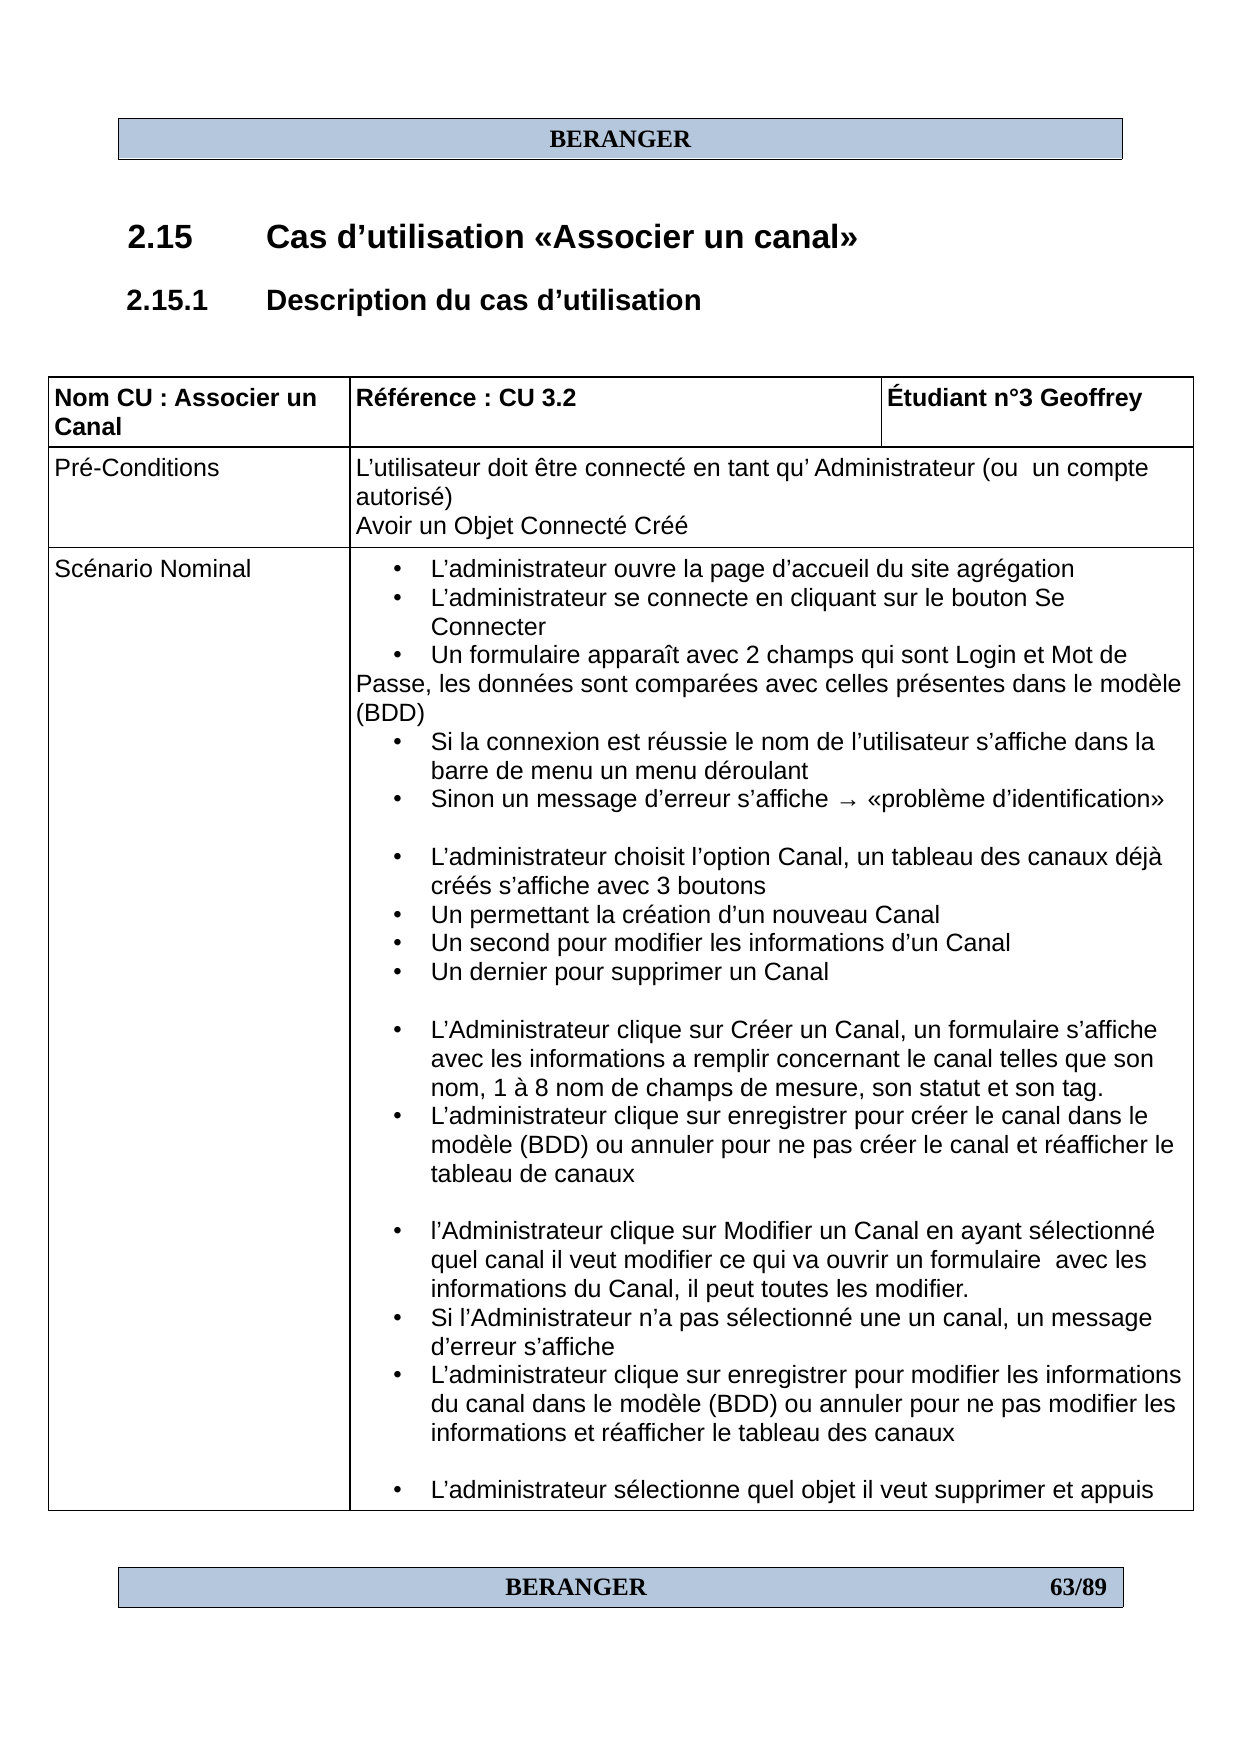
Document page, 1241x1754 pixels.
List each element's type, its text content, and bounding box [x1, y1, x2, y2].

table_cell Pré-Conditions [49, 448, 349, 547]
table_cell Scénario Nominal [49, 548, 349, 1510]
subtitle Description du cas d’utilisation [118, 282, 1122, 316]
table_header Nom CU : Associer un Canal [49, 378, 349, 446]
table_cell L’utilisateur doit être connecté en tant qu’ Administrateur (ou un compte autorisé) Avoir un Objet Connecté Créé [351, 448, 1193, 547]
table_header Référence : CU 3.2 [351, 378, 881, 446]
table_cell L’administrateur ouvre la page d’accueil du site agrégation L’administrateur se connecte en cliquant sur le bouton Se Connecter Un formulaire apparaît avec 2 champs qui sont Login et Mot de Passe, les données sont comparées avec celles présentes dans le modèle (BDD) Si la connexion est réussie le nom de l’utilisateur s’affiche dans la barre de menu un menu déroulant Sinon un message d’erreur s’affiche → «problème d’identification» L’administrateur choisit l’option Canal, un tableau des canaux déjà créés s’affiche avec 3 boutons Un permettant la création d’un nouveau Canal Un second pour modifier les informations d’un Canal Un dernier pour supprimer un Canal L’Administrateur clique sur Créer un Canal, un formulaire s’affiche avec les informations a remplir concernant le canal telles que son nom, 1 à 8 nom de champs de mesure, son statut et son tag. L’administrateur clique sur enregistrer pour créer le canal dans le modèle (BDD) ou annuler pour ne pas créer le canal et réafficher le tableau de canaux l’Administrateur clique sur Modifier un Canal en ayant sélectionné quel canal il veut modifier ce qui va ouvrir un formulaire avec les informations du Canal, il peut toutes les modifier. Si l’Administrateur n’a pas sélectionné une un canal, un message d’erreur s’affiche L’administrateur clique sur enregistrer pour modifier les informations du canal dans le modèle (BDD) ou annuler pour ne pas modifier les informations et réafficher le tableau des canaux L’administrateur sélectionne quel objet il veut supprimer et appuis [351, 548, 1193, 1510]
subtitle Cas d’utilisation «Associer un canal» [118, 217, 1122, 255]
table_header Étudiant n°3 Geoffrey [882, 378, 1193, 446]
